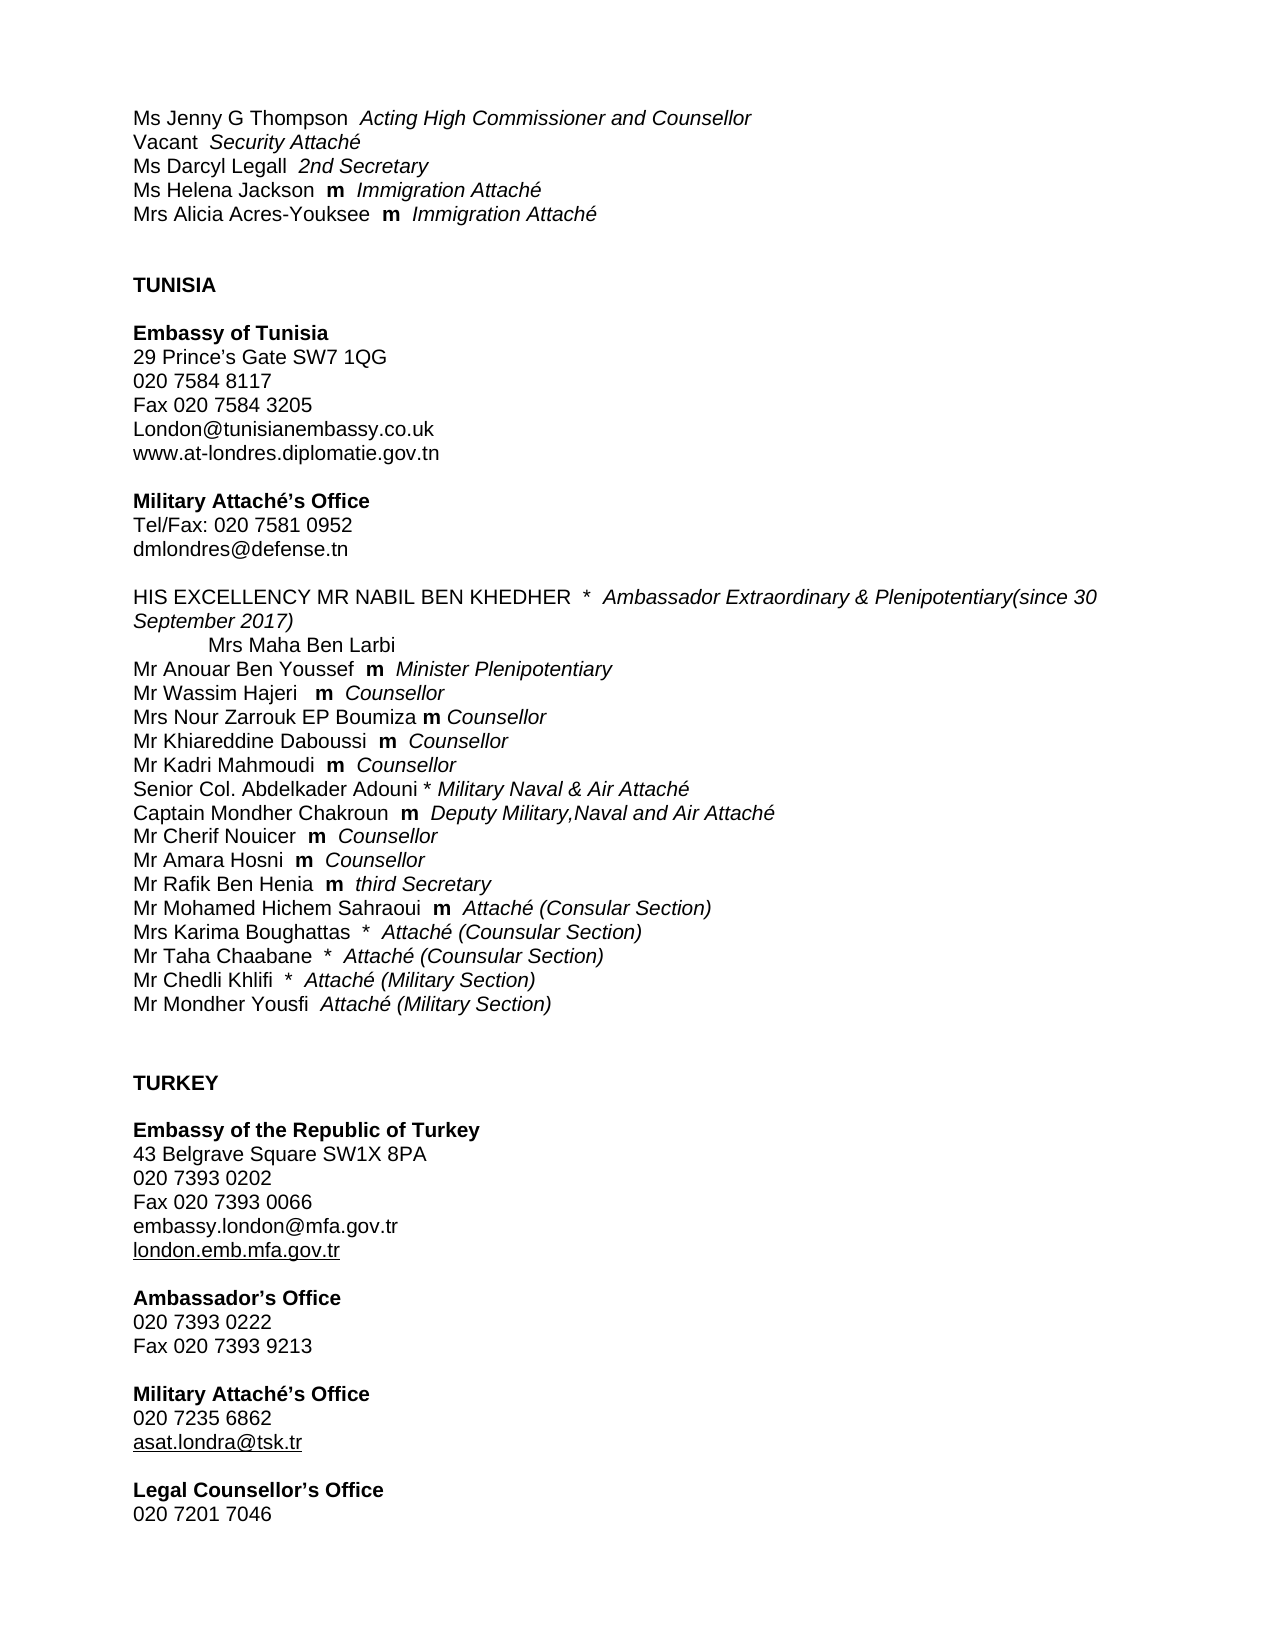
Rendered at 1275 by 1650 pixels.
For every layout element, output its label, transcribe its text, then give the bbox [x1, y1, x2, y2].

text Vacant Security Attaché [133, 129, 1181, 153]
text asat.londra@tsk.tr [133, 1430, 1181, 1454]
text London@tunisianembassy.co.uk [133, 417, 1181, 441]
text 29 Prince’s Gate SW7 1QG [133, 345, 1181, 369]
text Mr Mondher Yousfi Attaché (Military Section) [133, 992, 1181, 1016]
text Mrs Alicia Acres-Youksee m Immigration Attaché [133, 201, 1181, 225]
text 020 7584 8117 [133, 369, 1181, 393]
text Mr Khiareddine Daboussi m Counsellor [133, 728, 1181, 752]
text Legal Counsellor’s Office [133, 1478, 1181, 1502]
text Military Attaché’s Office [133, 1382, 1181, 1406]
text embassy.london@mfa.gov.tr [133, 1214, 1181, 1238]
text 020 7201 7046 [133, 1502, 1181, 1526]
text Mrs Karima Boughattas * Attaché (Counsular Section) [133, 920, 1181, 944]
text Mr Cherif Nouicer m Counsellor [133, 824, 1181, 848]
text Mr Kadri Mahmoudi m Counsellor [133, 752, 1181, 776]
text Senior Col. Abdelkader Adouni * Military Naval & Air Attaché [133, 776, 1181, 800]
text Embassy of Tunisia [133, 321, 1181, 345]
text Mrs Maha Ben Larbi [133, 633, 1181, 657]
text Fax 020 7393 9213 [133, 1334, 1181, 1358]
text Mr Rafik Ben Henia m third Secretary [133, 872, 1181, 896]
text TURKEY [133, 1070, 1181, 1094]
text Mr Mohamed Hichem Sahraoui m Attaché (Consular Section) [133, 896, 1181, 920]
text Ms Helena Jackson m Immigration Attaché [133, 177, 1181, 201]
text 43 Belgrave Square SW1X 8PA [133, 1142, 1181, 1166]
text HIS EXCELLENCY MR NABIL BEN KHEDHER * Ambassador Extraordinary & Plenipotentiary(since 30 September 2017) [133, 585, 1181, 633]
text Ms Jenny G Thompson Acting High Commissioner and Counsellor [133, 106, 1181, 129]
text london.emb.mfa.gov.tr [133, 1238, 1181, 1262]
text Fax 020 7584 3205 [133, 393, 1181, 417]
text 020 7235 6862 [133, 1406, 1181, 1430]
text Mr Chedli Khlifi * Attaché (Military Section) [133, 968, 1181, 992]
text Embassy of the Republic of Turkey [133, 1118, 1181, 1142]
text www.at-londres.diplomatie.gov.tn [133, 441, 1181, 465]
text 020 7393 0222 [133, 1310, 1181, 1334]
text Military Attaché’s Office [133, 489, 1181, 513]
text Mr Amara Hosni m Counsellor [133, 848, 1181, 872]
text Mr Wassim Hajeri m Counsellor [133, 681, 1181, 704]
text 020 7393 0202 [133, 1166, 1181, 1190]
text Ambassador’s Office [133, 1286, 1181, 1310]
text Mr Anouar Ben Youssef m Minister Plenipotentiary [133, 657, 1181, 681]
text Mr Taha Chaabane * Attaché (Counsular Section) [133, 944, 1181, 968]
text Tel/Fax: 020 7581 0952 [133, 513, 1181, 537]
text Mrs Nour Zarrouk EP Boumiza m Counsellor [133, 704, 1181, 728]
text dmlondres@defense.tn [133, 537, 1181, 561]
text Ms Darcyl Legall 2nd Secretary [133, 153, 1181, 177]
text Fax 020 7393 0066 [133, 1190, 1181, 1214]
text Captain Mondher Chakroun m Deputy Military,Naval and Air Attaché [133, 800, 1181, 824]
text TUNISIA [133, 273, 1181, 297]
